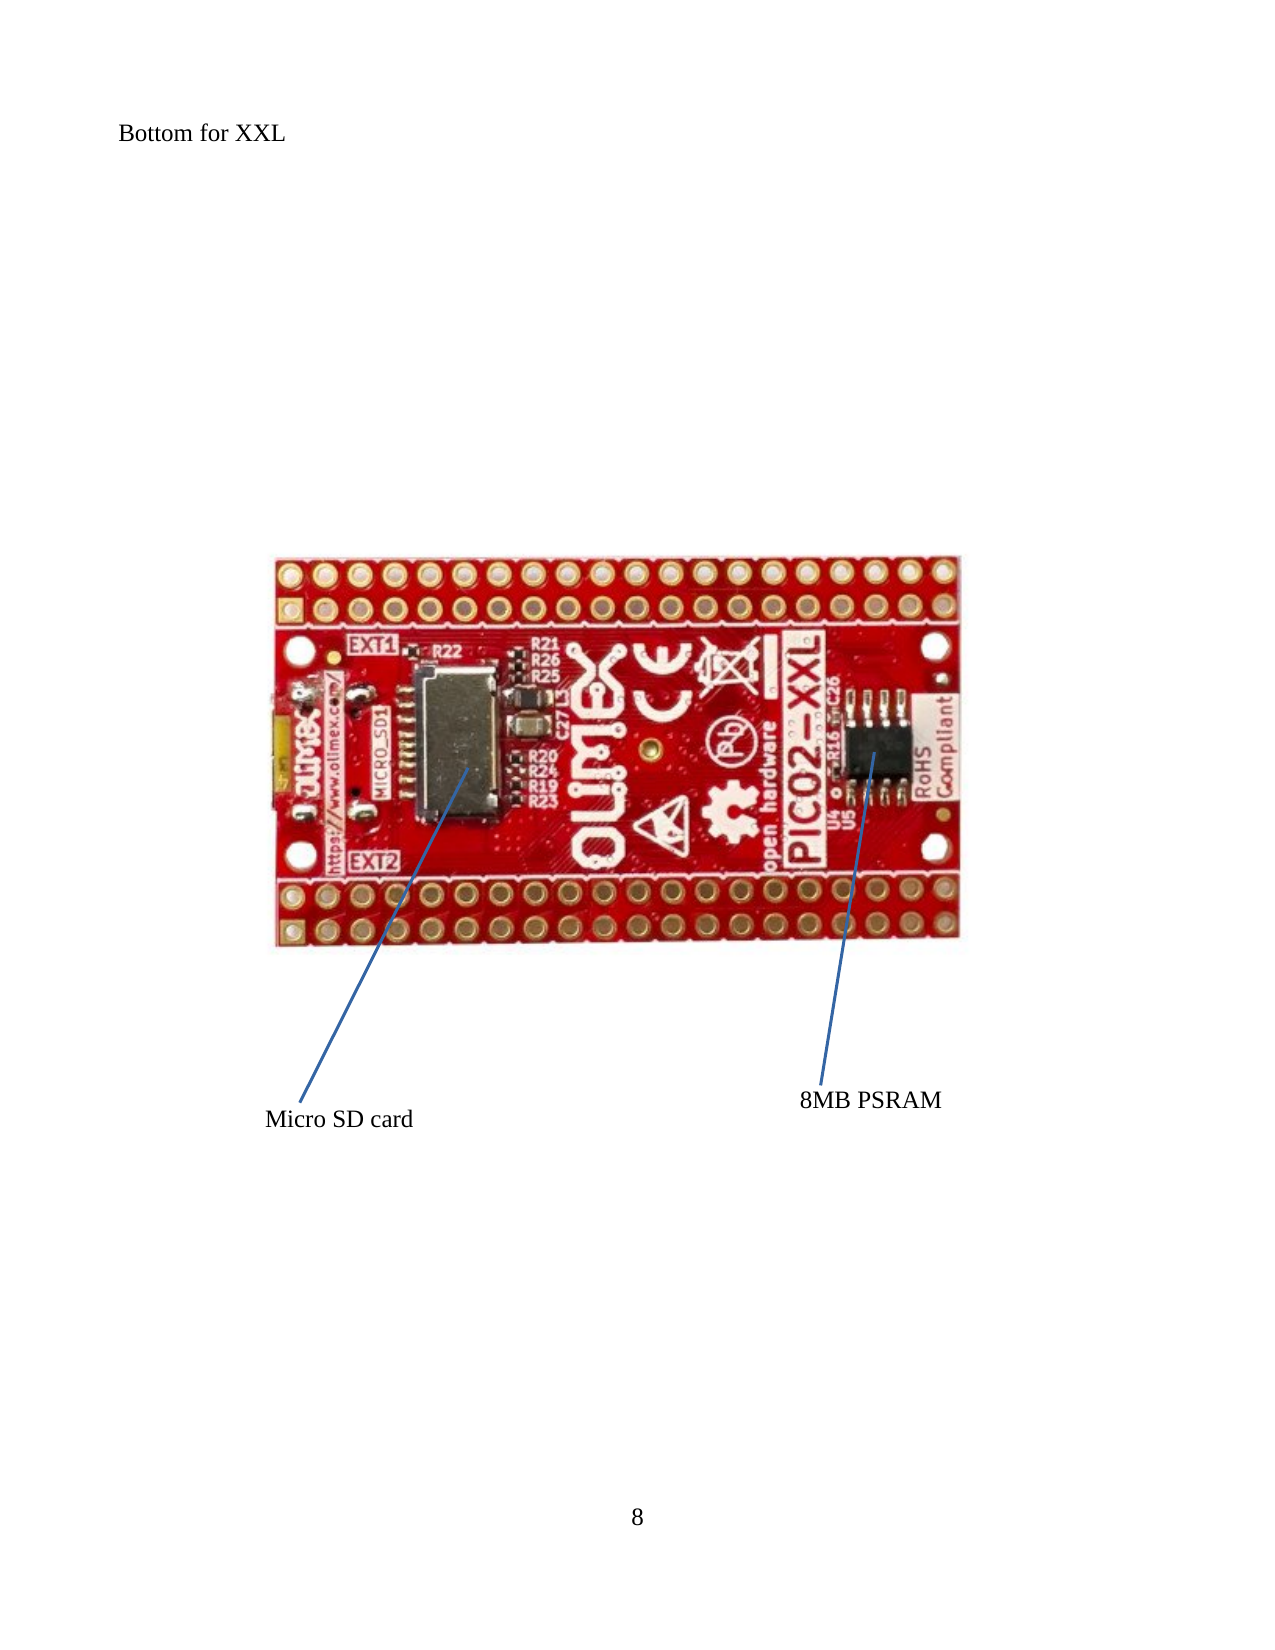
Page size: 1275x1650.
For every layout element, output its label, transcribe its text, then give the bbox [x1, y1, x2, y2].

picture [193, 330, 1037, 1174]
subtitle Bottom for XXL [118, 118, 1157, 147]
